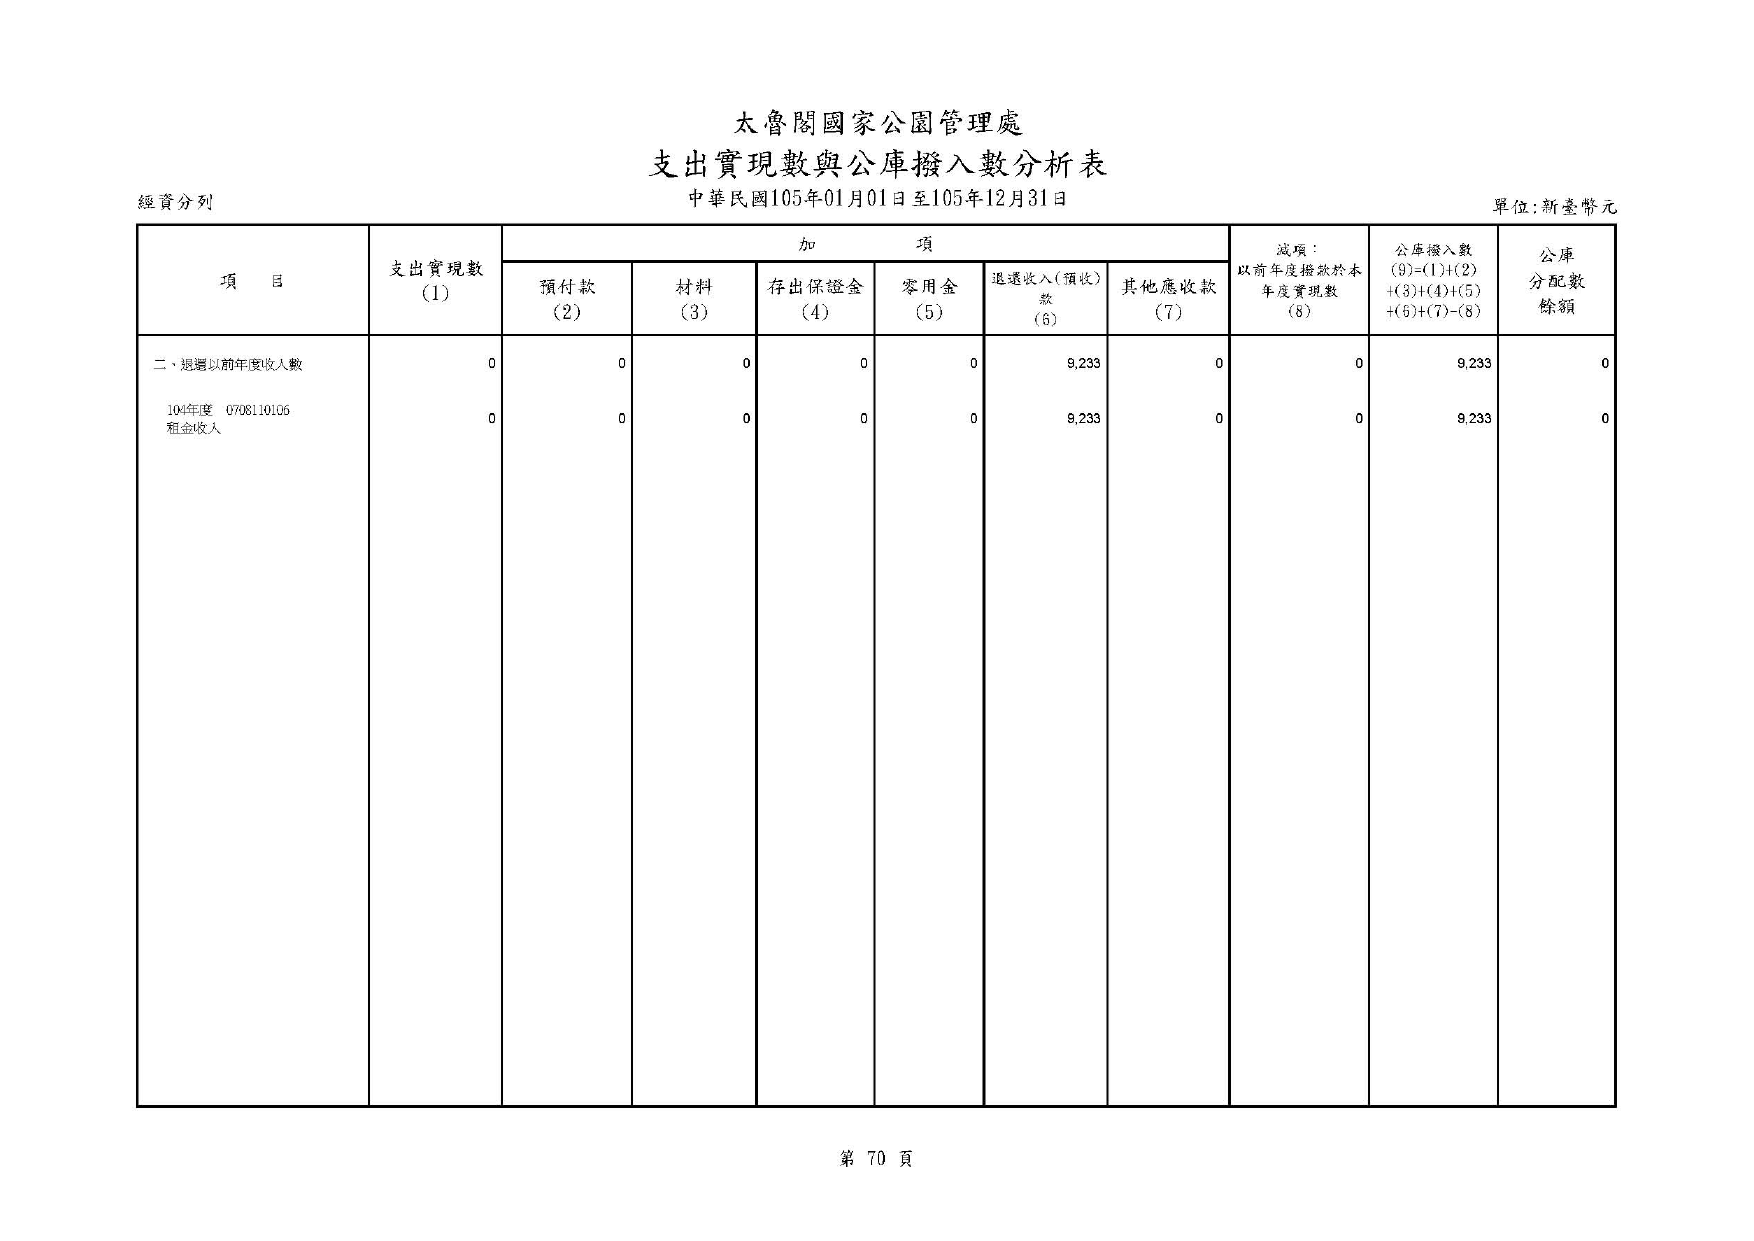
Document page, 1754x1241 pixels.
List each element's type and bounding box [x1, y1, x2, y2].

picture [59, 59, 1695, 1216]
